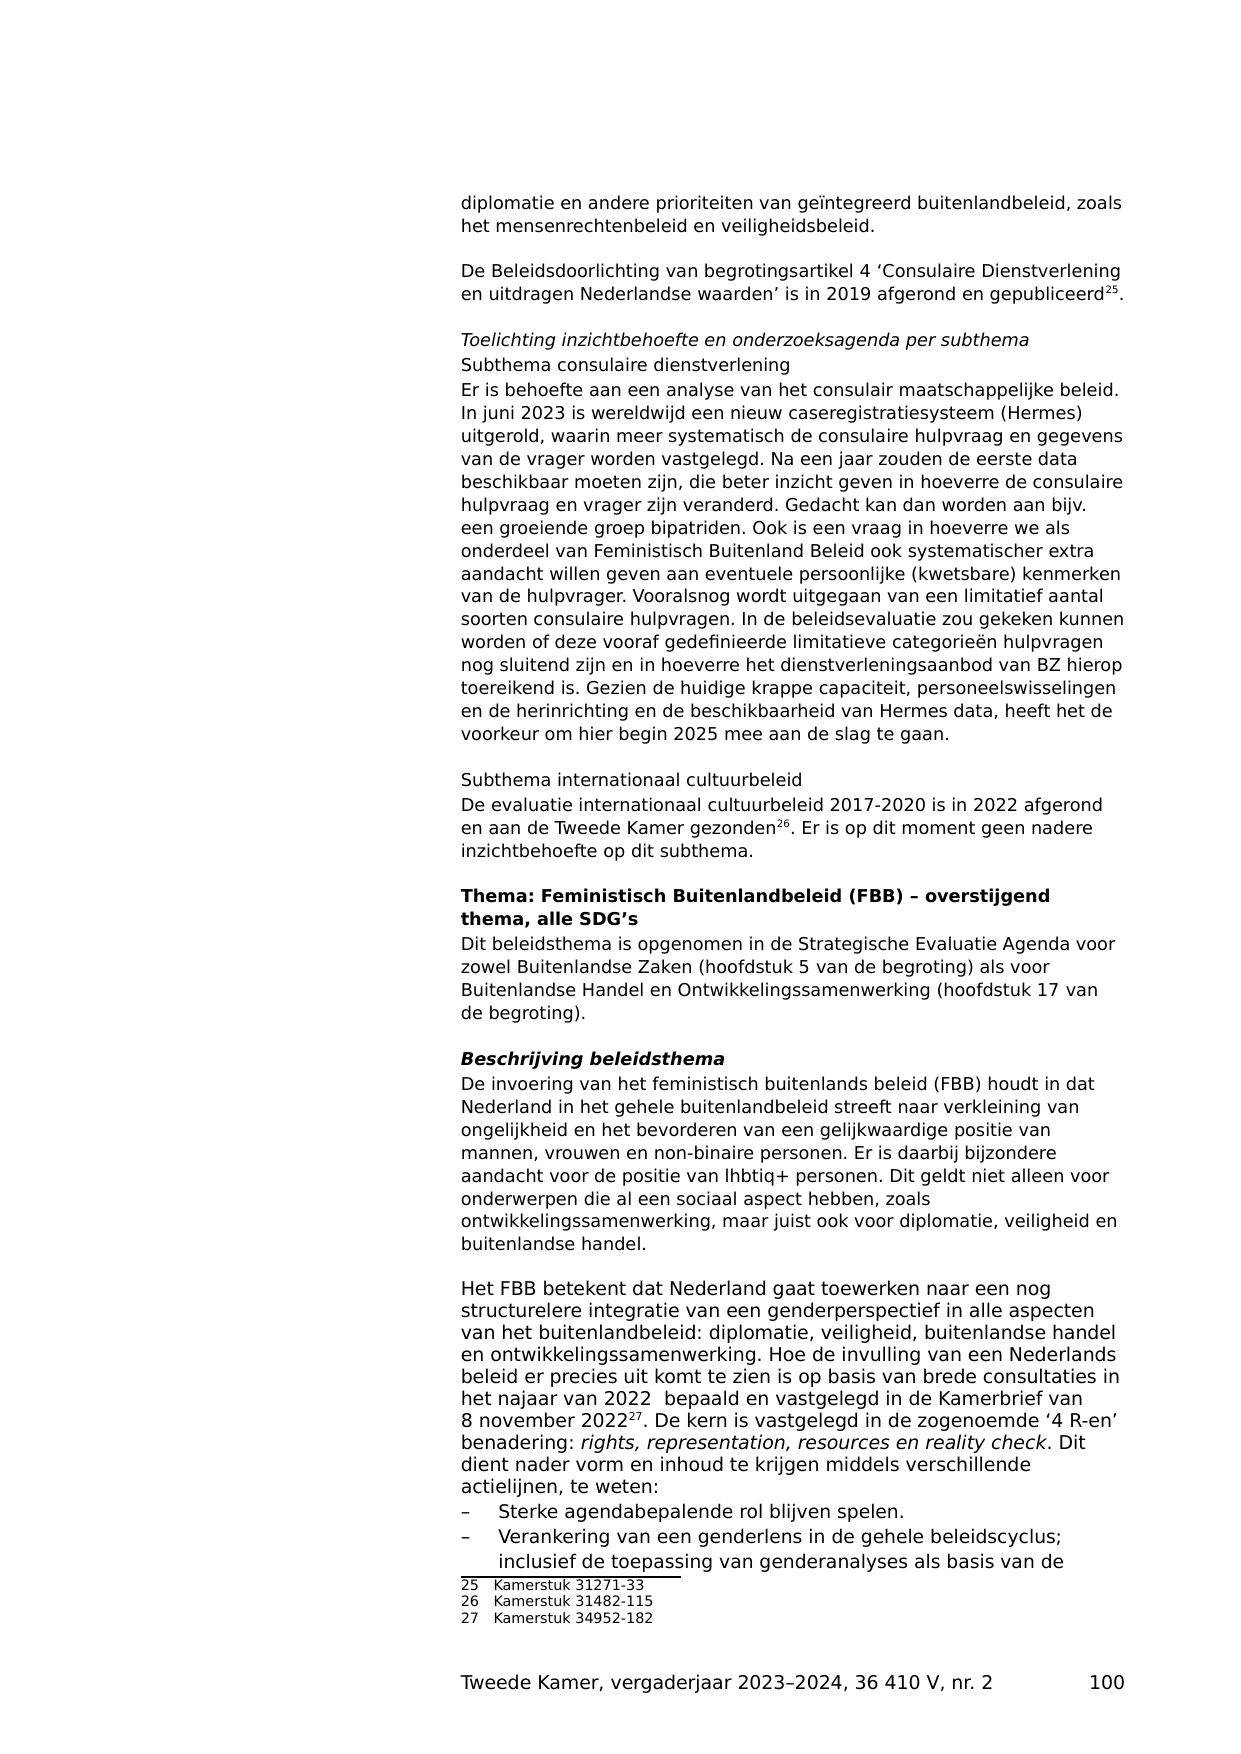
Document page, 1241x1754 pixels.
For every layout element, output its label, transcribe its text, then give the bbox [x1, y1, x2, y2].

text Er is behoefte aan een analyse van het consulair maatschappelijke beleid. In juni 2023 is wereldwijd een nieuw caseregistratiesysteem (Hermes) uitgerold, waarin meer systematisch de consulaire hulpvraag en gegevens van de vrager worden vastgelegd. Na een jaar zouden de eerste data beschikbaar moeten zijn, die beter inzicht geven in hoeverre de consulaire hulpvraag en vrager zijn veranderd. Gedacht kan dan worden aan bijv. een groeiende groep bipatriden. Ook is een vraag in hoeverre we als onderdeel van Feministisch Buitenland Beleid ook systematischer extra aandacht willen geven aan eventuele persoonlijke (kwetsbare) kenmerken van de hulpvrager. Vooralsnog wordt uitgegaan van een limitatief aantal soorten consulaire hulpvragen. In de beleidsevaluatie zou gekeken kunnen worden of deze vooraf gedefinieerde limitatieve categorieën hulpvragen nog sluitend zijn en in hoeverre het dienstverleningsaanbod van BZ hierop toereikend is. Gezien de huidige krappe capaciteit, personeelswisselingen en de herinrichting en de beschikbaarheid van Hermes data, heeft het de voorkeur om hier begin 2025 mee aan de slag te gaan. [461, 378, 1125, 745]
text De evaluatie internationaal cultuurbeleid 2017-2020 is in 2022 afgerond en aan de Tweede Kamer gezonden. Er is op dit moment geen nadere inzichtbehoefte op dit subthema. [461, 793, 1125, 862]
text Thema: Feministisch Buitenlandbeleid (FBB) – overstijgend thema, alle SDG’s [461, 884, 1125, 930]
text __Kamerstuk 31271-33 [461, 1577, 1125, 1593]
text Het FBB betekent dat Nederland gaat toewerken naar een nog structurelere integratie van een genderperspectief in alle aspecten van het buitenlandbeleid: diplomatie, veiligheid, buitenlandse handel en ontwikkelingssamenwerking. Hoe de invulling van een Nederlands beleid er precies uit komt te zien is op basis van brede consultaties in het najaar van 2022 bepaald en vastgelegd in de Kamerbrief van 8 november 2022. De kern is vastgelegd in de zogenoemde ‘4 R-en’ benadering: rights, representation, resources en reality check. Dit dient nader vorm en inhoud te krijgen middels verschillende actielijnen, te weten: [461, 1278, 1125, 1498]
text __Kamerstuk 31482-115 [461, 1593, 1125, 1610]
text De invoering van het feministisch buitenlands beleid (FBB) houdt in dat Nederland in het gehele buitenlandbeleid streeft naar verkleining van ongelijkheid en het bevorderen van een gelijkwaardige positie van mannen, vrouwen en non-binaire personen. Er is daarbij bijzondere aandacht voor de positie van lhbtiq+ personen. Dit geldt niet alleen voor onderwerpen die al een sociaal aspect hebben, zoals ontwikkelingssamenwerking, maar juist ook voor diplomatie, veiligheid en buitenlandse handel. [461, 1072, 1125, 1255]
list Sterke agendabepalende rol blijven spelen. [461, 1498, 1125, 1523]
text De Beleidsdoorlichting van begrotingsartikel 4 ‘Consulaire Dienstverlening en uitdragen Nederlandse waarden’ is in 2019 afgerond en gepubliceerd. [461, 259, 1125, 305]
text Dit beleidsthema is opgenomen in de Strategische Evaluatie Agenda voor zowel Buitenlandse Zaken (hoofdstuk 5 van de begroting) als voor Buitenlandse Handel en Ontwikkelingssamenwerking (hoofdstuk 17 van de begroting). [461, 932, 1125, 1024]
list Verankering van een genderlens in de gehele beleidscyclus; inclusief de toepassing van genderanalyses als basis van de [461, 1523, 1125, 1573]
text Toelichting inzichtbehoefte en onderzoeksagenda per subthema [461, 328, 1125, 351]
text Subthema internationaal cultuurbeleid [461, 768, 1125, 791]
text Subthema consulaire dienstverlening [461, 353, 1125, 376]
text __Kamerstuk 34952-182 [461, 1610, 1125, 1627]
text Beschrijving beleidsthema [461, 1047, 1125, 1070]
text diplomatie en andere prioriteiten van geïntegreerd buitenlandbeleid, zoals het mensenrechtenbeleid en veiligheidsbeleid. [461, 191, 1125, 237]
